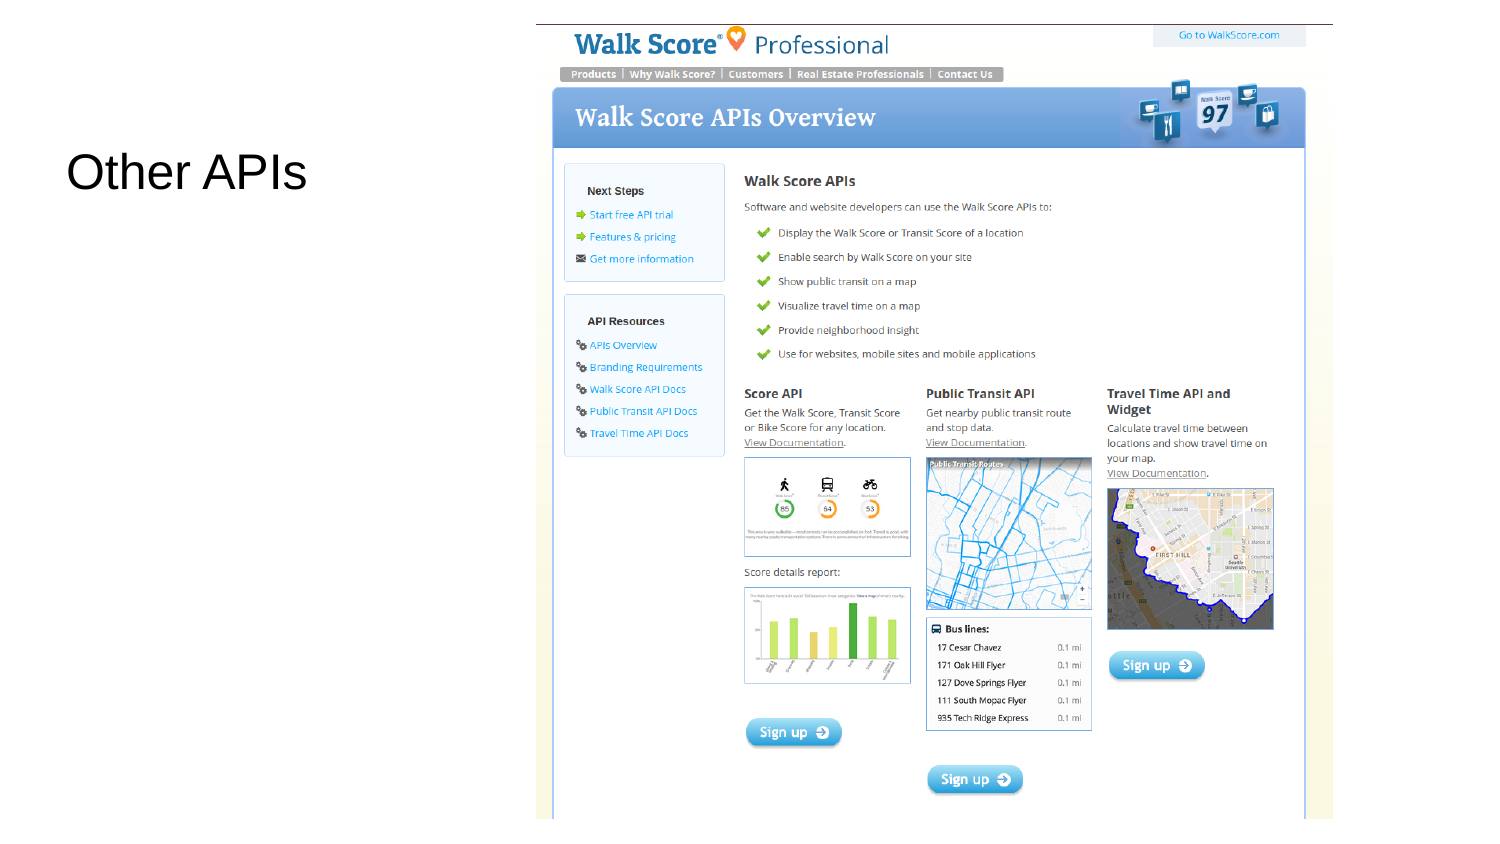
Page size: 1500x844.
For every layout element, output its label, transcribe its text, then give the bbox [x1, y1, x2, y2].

picture [536, 24, 1333, 819]
title Other APIs [51, 91, 512, 216]
